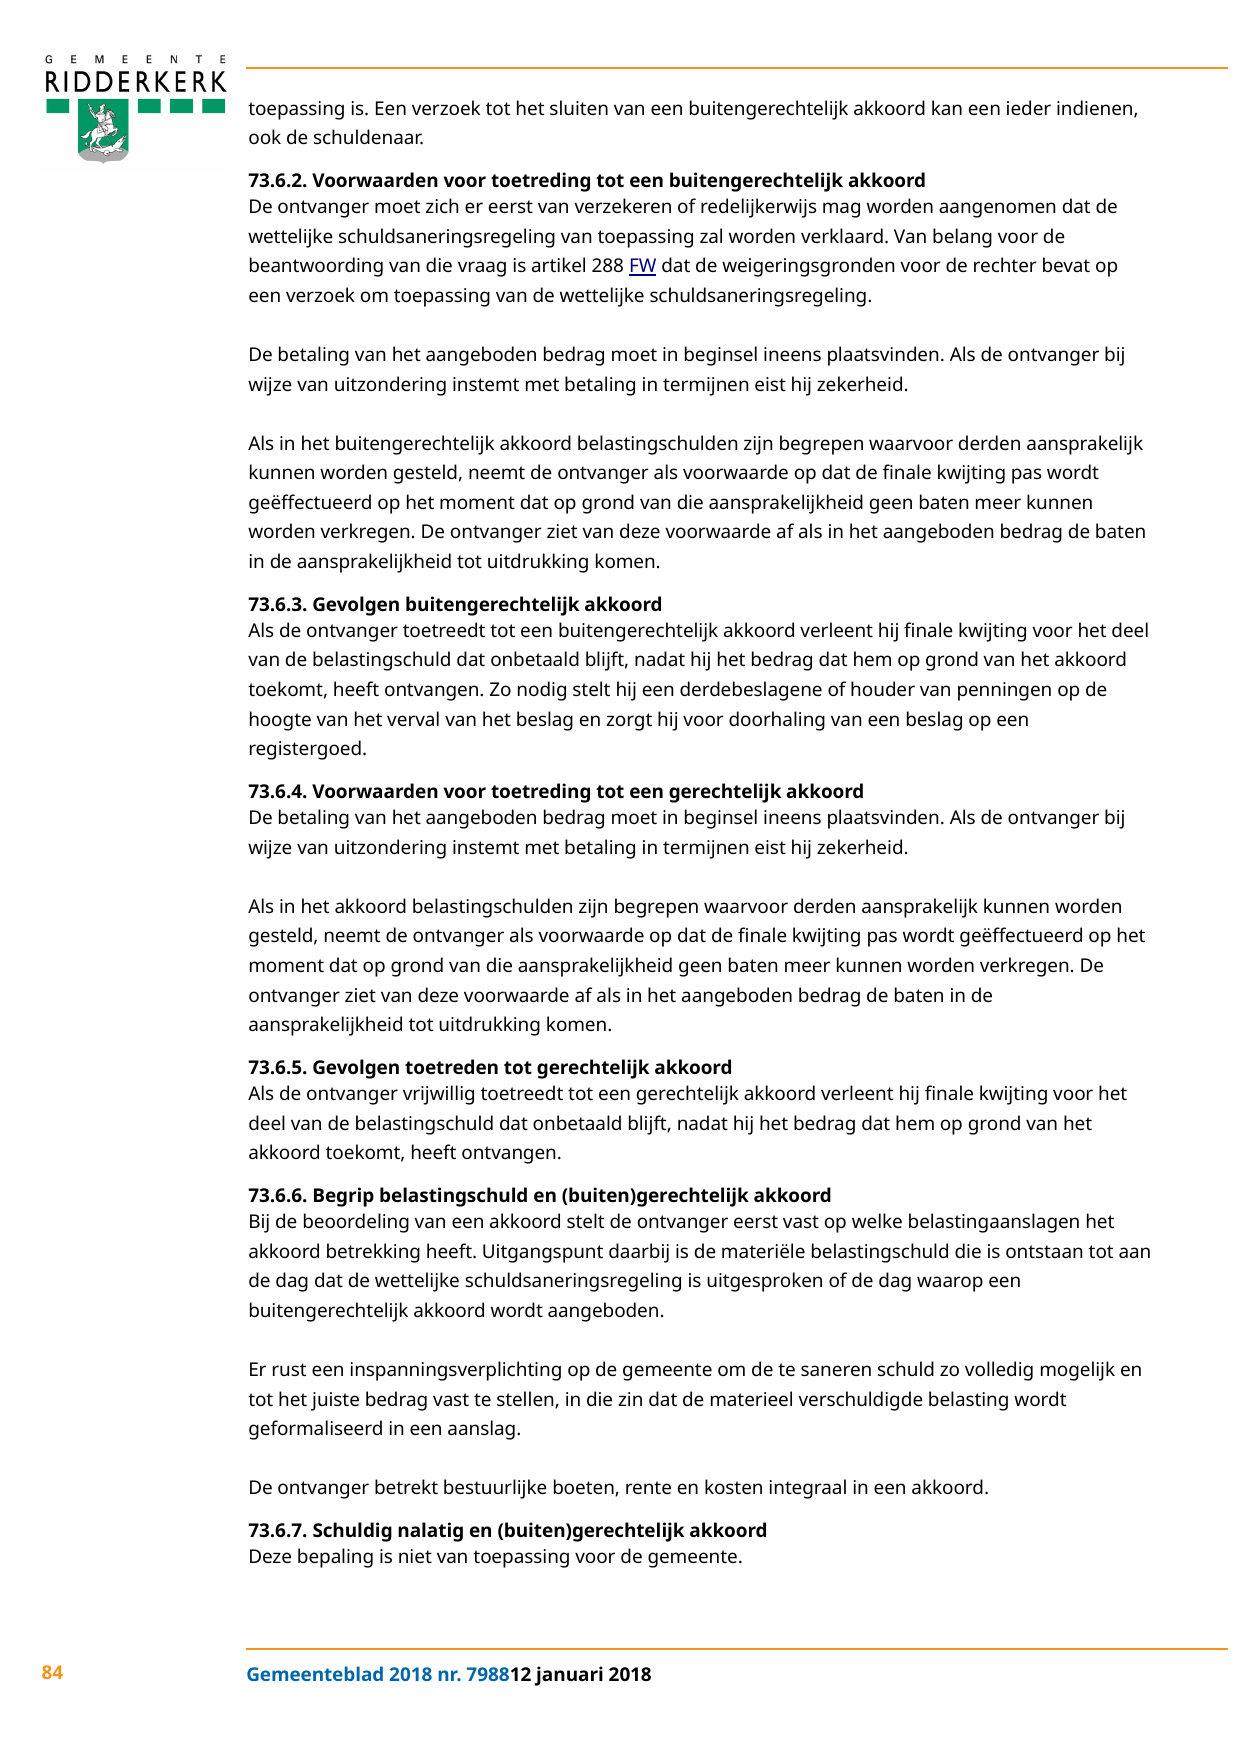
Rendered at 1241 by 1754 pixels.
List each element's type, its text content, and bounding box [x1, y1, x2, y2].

text toepassing is. Een verzoek tot het sluiten van een buitengerechtelijk akkoord kan een ieder indienen, ook de schuldenaar. [248, 95, 1152, 150]
text De ontvanger moet zich er eerst van verzekeren of redelijkerwijs mag worden aangenomen dat de wettelijke schuldsaneringsregeling van toepassing zal worden verklaard. Van belang voor de beantwoording van die vraag is artikel 288 FW dat de weigeringsgronden voor de rechter bevat op een verzoek om toepassing van de wettelijke schuldsaneringsregeling. [248, 193, 1152, 308]
text Als in het akkoord belastingschulden zijn begrepen waarvoor derden aansprakelijk kunnen worden gesteld, neemt de ontvanger als voorwaarde op dat de finale kwijting pas wordt geëffectueerd op het moment dat op grond van die aansprakelijkheid geen baten meer kunnen worden verkregen. De ontvanger ziet van deze voorwaarde af als in het aangeboden bedrag de baten in de aansprakelijkheid tot uitdrukking komen. [248, 893, 1152, 1037]
text Deze bepaling is niet van toepassing voor de gemeente. [248, 1543, 1152, 1569]
text Er rust een inspanningsverplichting op de gemeente om de te saneren schuld zo volledig mogelijk en tot het juiste bedrag vast te stellen, in die zin dat de materieel verschuldigde belasting wordt geformaliseerd in een aanslag. [248, 1356, 1152, 1441]
text 73.6.3. Gevolgen buitengerechtelijk akkoord [248, 591, 1152, 617]
text De ontvanger betrekt bestuurlijke boeten, rente en kosten integraal in een akkoord. [248, 1474, 1152, 1500]
text 73.6.2. Voorwaarden voor toetreding tot een buitengerechtelijk akkoord [248, 167, 1152, 193]
text Als de ontvanger vrijwillig toetreedt tot een gerechtelijk akkoord verleent hij finale kwijting voor het deel van de belastingschuld dat onbetaald blijft, nadat hij het bedrag dat hem op grond van het akkoord toekomt, heeft ontvangen. [248, 1080, 1152, 1165]
text De betaling van het aangeboden bedrag moet in beginsel ineens plaatsvinden. Als de ontvanger bij wijze van uitzondering instemt met betaling in termijnen eist hij zekerheid. [248, 804, 1152, 859]
text 73.6.6. Begrip belastingschuld en (buiten)gerechtelijk akkoord [248, 1182, 1152, 1208]
text De betaling van het aangeboden bedrag moet in beginsel ineens plaatsvinden. Als de ontvanger bij wijze van uitzondering instemt met betaling in termijnen eist hij zekerheid. [248, 341, 1152, 396]
picture [41, 47, 231, 172]
text 73.6.4. Voorwaarden voor toetreding tot een gerechtelijk akkoord [248, 778, 1152, 804]
text 73.6.7. Schuldig nalatig en (buiten)gerechtelijk akkoord [248, 1518, 1152, 1543]
text 73.6.5. Gevolgen toetreden tot gerechtelijk akkoord [248, 1054, 1152, 1080]
text Als in het buitengerechtelijk akkoord belastingschulden zijn begrepen waarvoor derden aansprakelijk kunnen worden gesteld, neemt de ontvanger als voorwaarde op dat de finale kwijting pas wordt geëffectueerd op het moment dat op grond van die aansprakelijkheid geen baten meer kunnen worden verkregen. De ontvanger ziet van deze voorwaarde af als in het aangeboden bedrag de baten in de aansprakelijkheid tot uitdrukking komen. [248, 430, 1152, 574]
text Als de ontvanger toetreedt tot een buitengerechtelijk akkoord verleent hij finale kwijting voor het deel van de belastingschuld dat onbetaald blijft, nadat hij het bedrag dat hem op grond van het akkoord toekomt, heeft ontvangen. Zo nodig stelt hij een derdebeslagene of houder van penningen op de hoogte van het verval van het beslag en zorgt hij voor doorhaling van een beslag op een registergoed. [248, 617, 1152, 761]
text Bij de beoordeling van een akkoord stelt de ontvanger eerst vast op welke belastingaanslagen het akkoord betrekking heeft. Uitgangspunt daarbij is de materiële belastingschuld die is ontstaan tot aan de dag dat de wettelijke schuldsaneringsregeling is uitgesproken of de dag waarop een buitengerechtelijk akkoord wordt aangeboden. [248, 1208, 1152, 1323]
